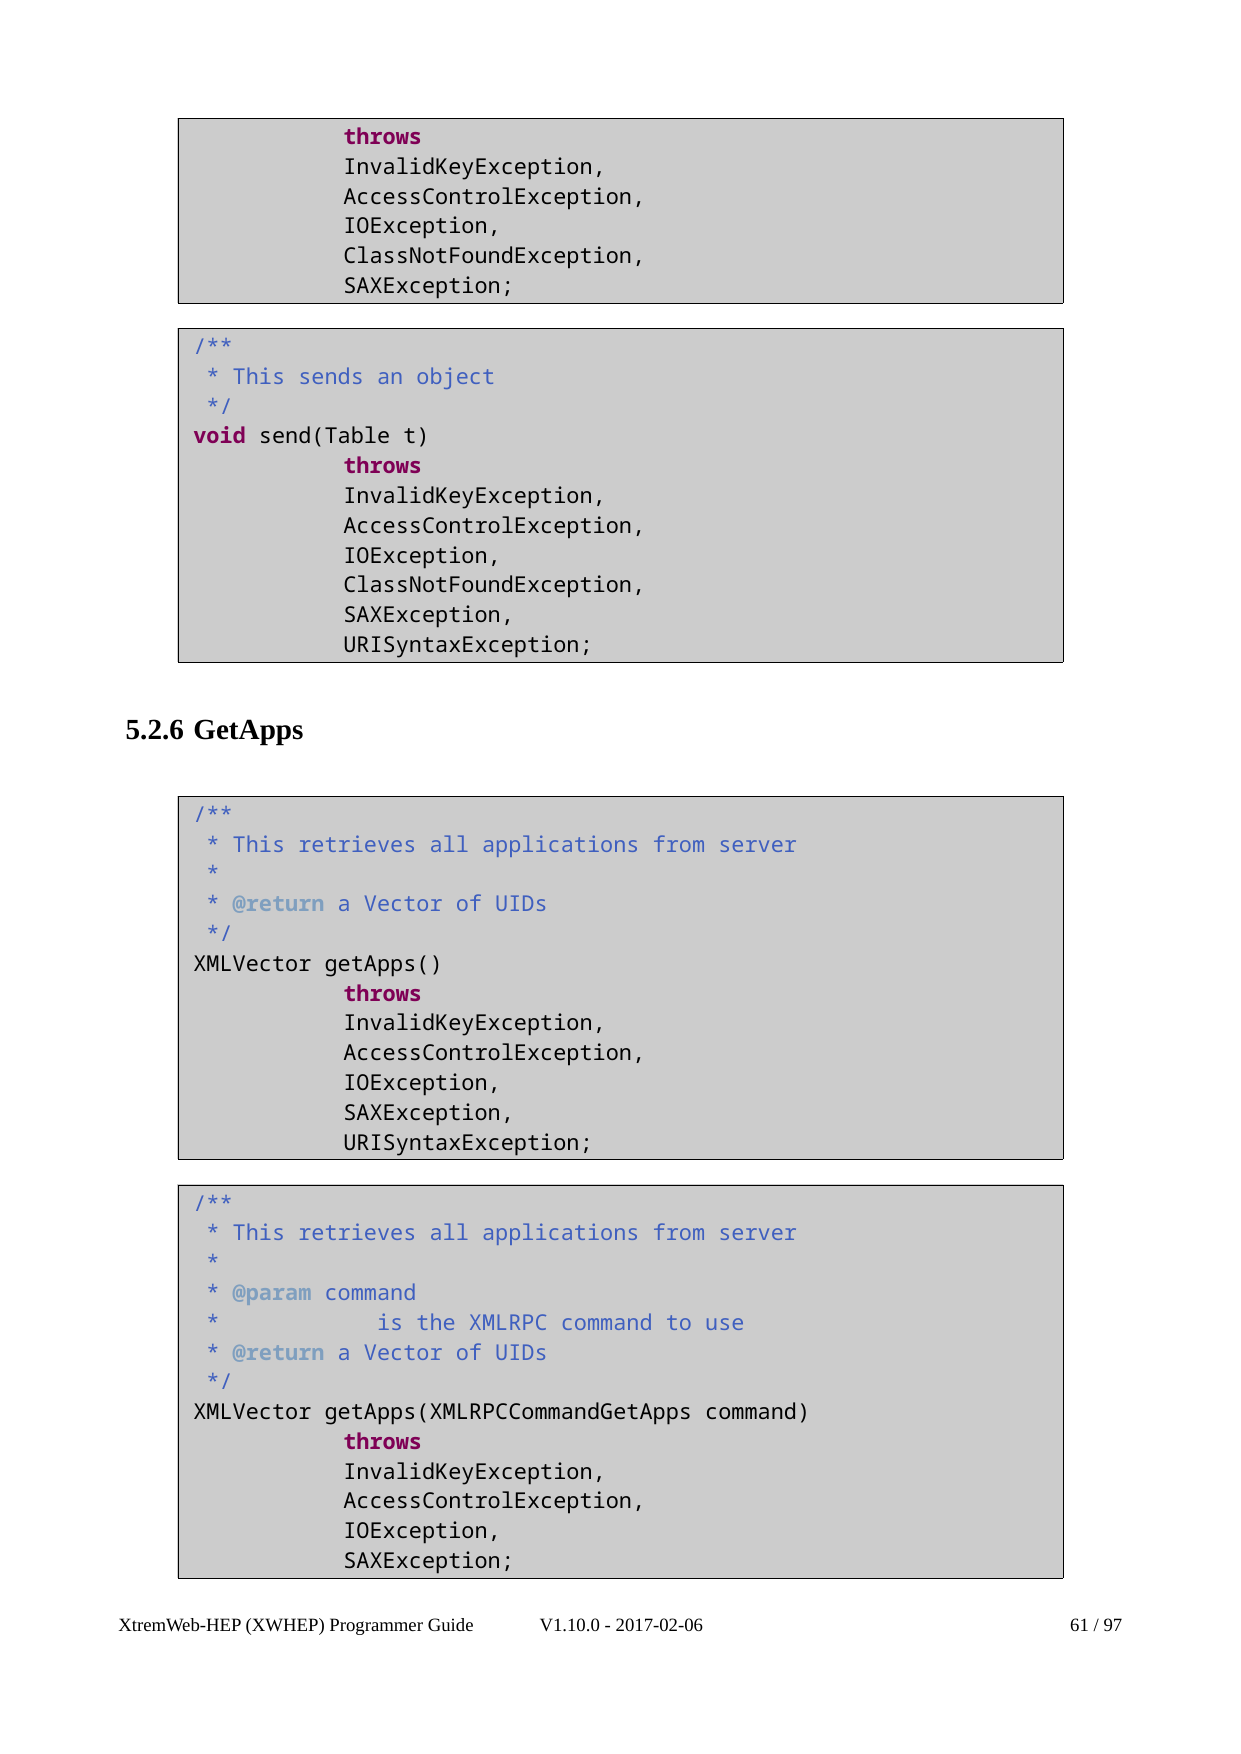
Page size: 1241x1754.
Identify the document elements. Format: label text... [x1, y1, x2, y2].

text * This sends an object [179, 358, 1063, 388]
text throws [179, 1423, 1063, 1453]
text AccessControlException, [179, 178, 1063, 207]
text AccessControlException, [179, 1034, 1063, 1064]
text IOException, [179, 1512, 1063, 1542]
text * is the XMLRPC command to use [179, 1304, 1063, 1333]
text ClassNotFoundException, [179, 566, 1063, 596]
text SAXException; [179, 1542, 1063, 1578]
text InvalidKeyException, [179, 1004, 1063, 1034]
text * [179, 1244, 1063, 1274]
text URISyntaxException; [179, 626, 1063, 662]
text */ [179, 915, 1063, 945]
text * This retrieves all applications from server [179, 826, 1063, 855]
text * This retrieves all applications from server [179, 1214, 1063, 1244]
text SAXException, [179, 1094, 1063, 1123]
text /** [179, 1186, 1063, 1214]
text */ [179, 388, 1063, 417]
text InvalidKeyException, [179, 477, 1063, 507]
text AccessControlException, [179, 507, 1063, 537]
text */ [179, 1363, 1063, 1393]
text void send(Table t) [179, 417, 1063, 447]
text * @param command [179, 1274, 1063, 1304]
text * @return a Vector of UIDs [179, 885, 1063, 915]
text * [179, 855, 1063, 885]
text /** [179, 329, 1063, 358]
text AccessControlException, [179, 1482, 1063, 1512]
text IOException, [179, 537, 1063, 566]
text InvalidKeyException, [179, 148, 1063, 178]
text XMLVector getApps() [179, 945, 1063, 974]
text IOException, [179, 207, 1063, 237]
text SAXException, [179, 596, 1063, 626]
subtitle GetApps [118, 712, 1122, 746]
text * @return a Vector of UIDs [179, 1333, 1063, 1363]
text InvalidKeyException, [179, 1453, 1063, 1482]
text throws [179, 447, 1063, 477]
text /** [179, 797, 1063, 826]
text URISyntaxException; [179, 1123, 1063, 1159]
text throws [179, 119, 1063, 148]
text throws [179, 974, 1063, 1004]
text ClassNotFoundException, [179, 237, 1063, 267]
text IOException, [179, 1064, 1063, 1094]
text XMLVector getApps(XMLRPCCommandGetApps command) [179, 1393, 1063, 1423]
text SAXException; [179, 267, 1063, 303]
